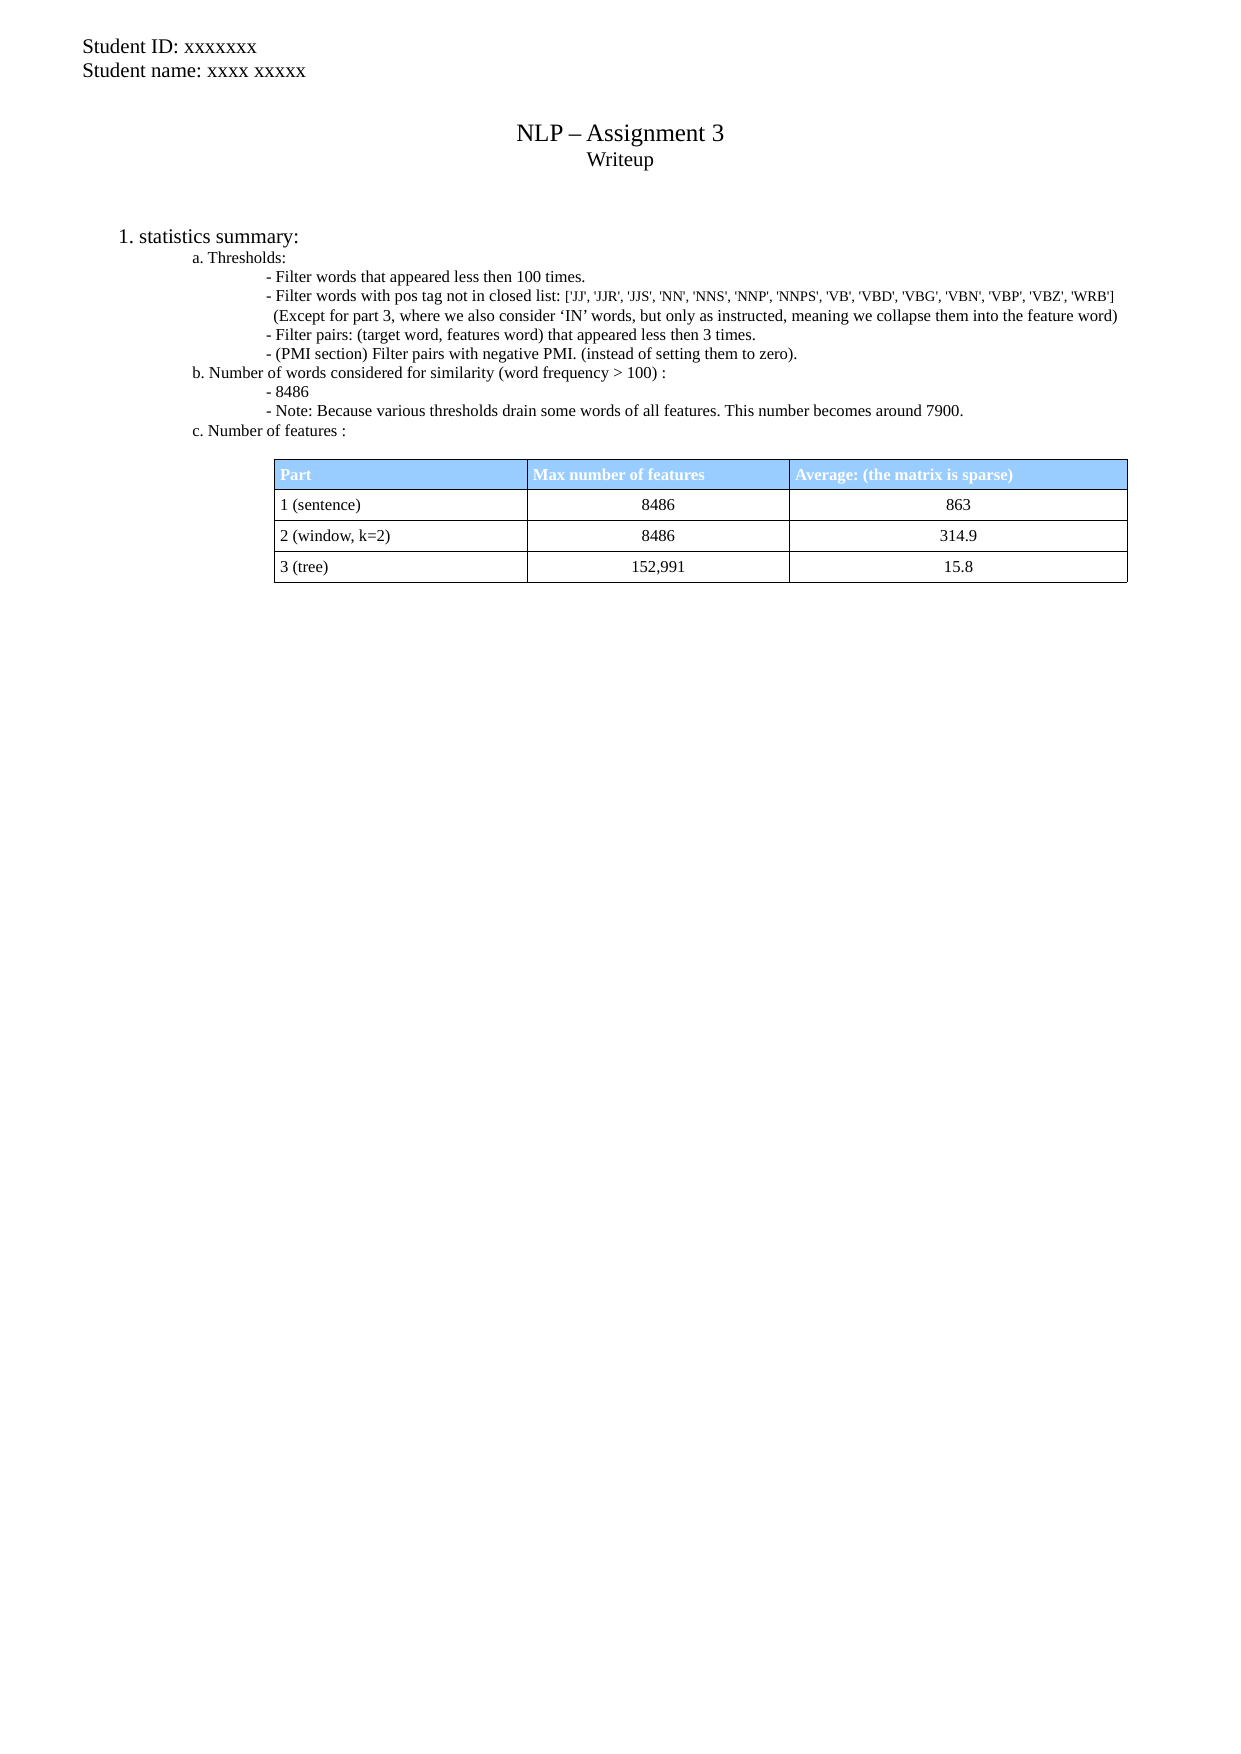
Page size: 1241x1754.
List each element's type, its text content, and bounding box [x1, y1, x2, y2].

text Writeup [118, 147, 1122, 171]
text - Filter pairs: (target word, features word) that appeared less then 3 times. [118, 324, 1122, 344]
table_header Average: (the matrix is sparse) [790, 460, 1127, 489]
text c. Number of features : [118, 420, 1122, 439]
text NLP – Assignment 3 [118, 118, 1122, 147]
text - Filter words that appeared less then 100 times. [118, 267, 1122, 286]
table_cell 314.9 [790, 521, 1127, 551]
text - Note: Because various thresholds drain some words of all features. This number becomes around 7900. [118, 401, 1122, 420]
text 1. statistics summary: [118, 224, 1122, 248]
text - (PMI section) Filter pairs with negative PMI. (instead of setting them to zero). [118, 344, 1122, 363]
table_header Max number of features [528, 460, 789, 489]
table_cell 1 (sentence) [275, 490, 527, 520]
table_cell 152,991 [528, 552, 789, 582]
table_cell 3 (tree) [275, 552, 527, 582]
text a. Thresholds: [118, 248, 1122, 267]
table_cell 15.8 [790, 552, 1127, 582]
table_cell 8486 [528, 490, 789, 520]
text - 8486 [118, 382, 1122, 401]
text (Except for part 3, where we also consider ‘IN’ words, but only as instructed, meaning we collapse them into the feature word) [118, 305, 1122, 324]
table_cell 2 (window, k=2) [275, 521, 527, 551]
text - Filter words with pos tag not in closed list: ['JJ', 'JJR', 'JJS', 'NN', 'NNS', 'NNP', 'NNPS', 'VB', 'VBD', 'VBG', 'VBN', 'VBP', 'VBZ', 'WRB'] [118, 286, 1122, 305]
table_header Part [275, 460, 527, 489]
table_cell 863 [790, 490, 1127, 520]
text b. Number of words considered for similarity (word frequency > 100) : [118, 363, 1122, 382]
table_cell 8486 [528, 521, 789, 551]
